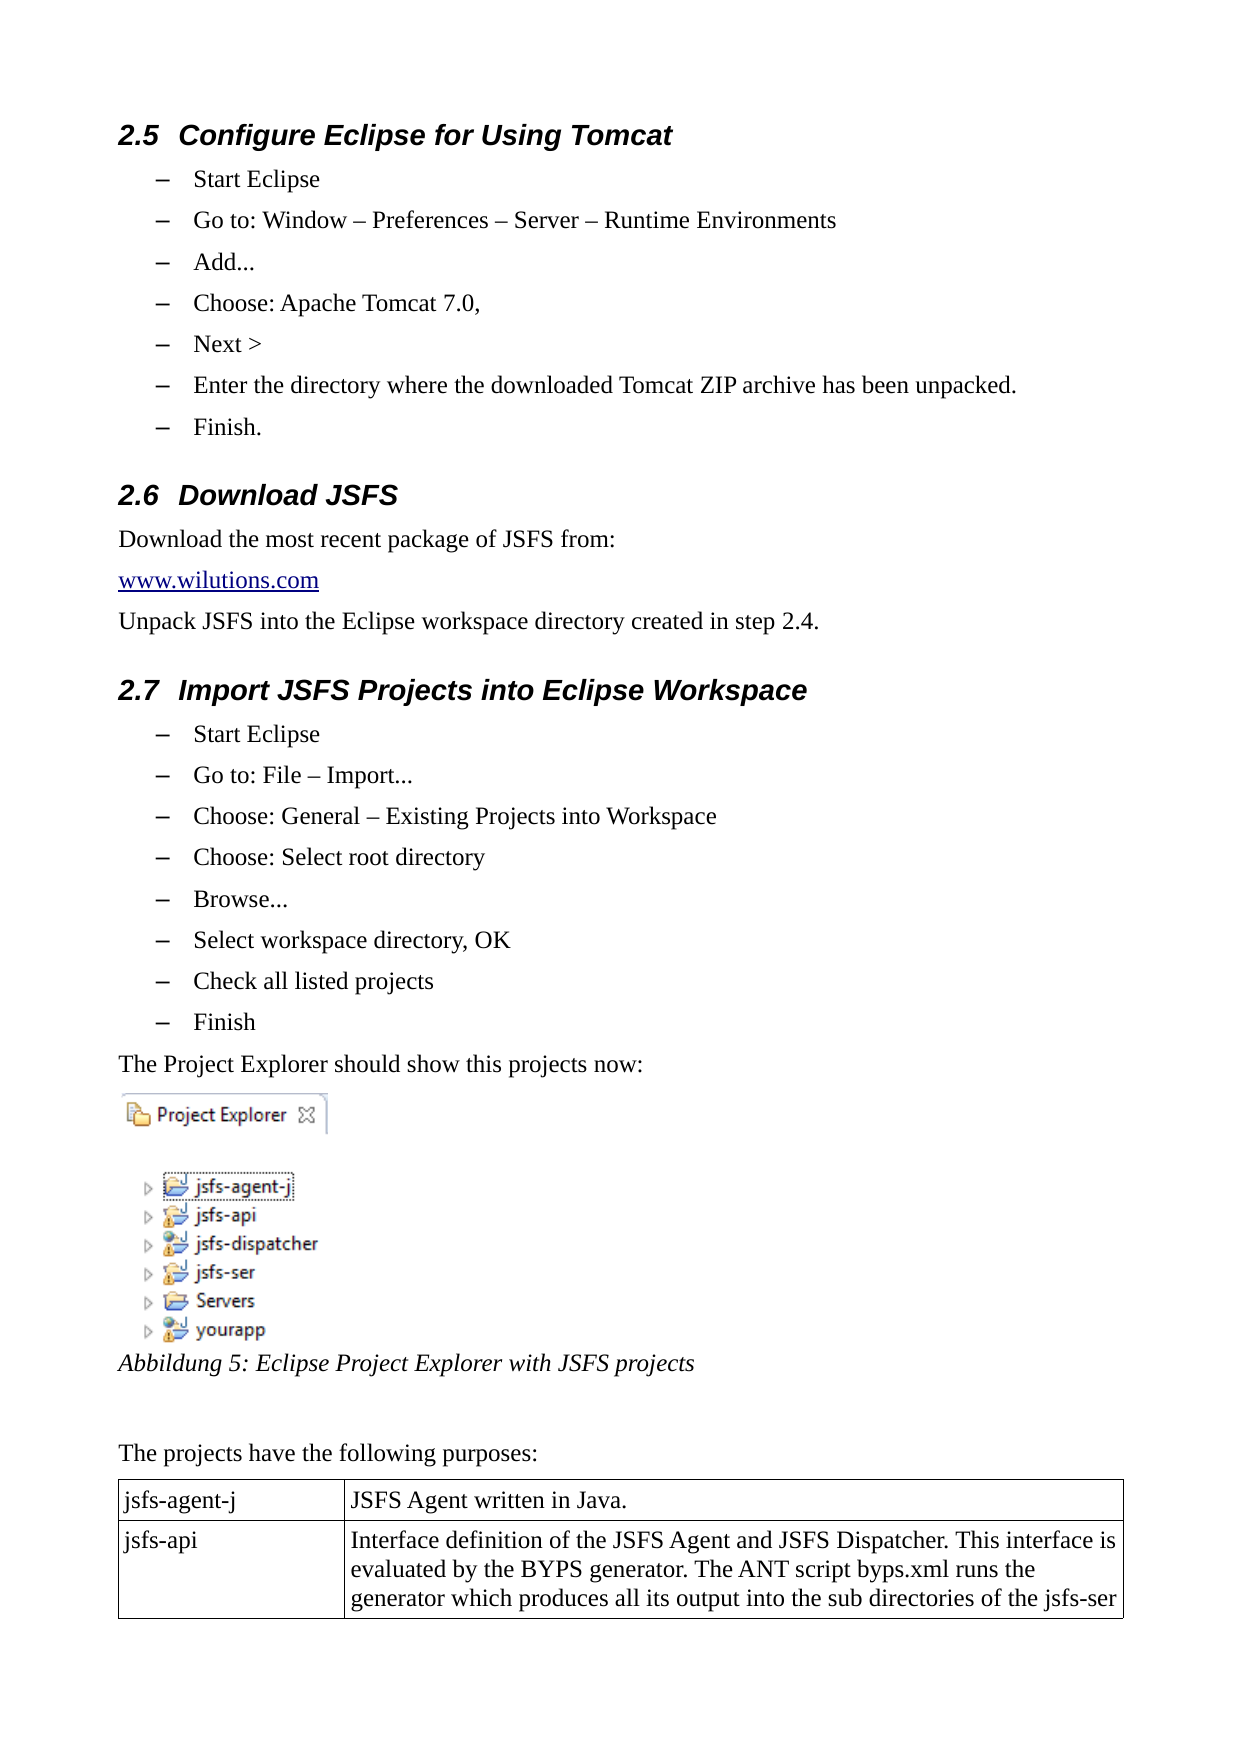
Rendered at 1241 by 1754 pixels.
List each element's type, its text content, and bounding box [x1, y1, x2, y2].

table_header jsfs-agent-j [119, 1480, 344, 1519]
list Finish [156, 1007, 1122, 1036]
text The Project Explorer should show this projects now: [118, 1049, 1122, 1077]
text Abbildung 5: Eclipse Project Explorer with JSFS projects [118, 1104, 754, 1377]
list Add... [156, 247, 1122, 275]
list Check all listed projects [156, 966, 1122, 995]
text Download the most recent package of JSFS from: [118, 524, 1122, 553]
list Start Eclipse [156, 164, 1122, 193]
table_cell jsfs-api [119, 1521, 344, 1617]
list Finish. [156, 412, 1122, 440]
text Unpack JSFS into the Eclipse workspace directory created in step 2.4. [118, 606, 1122, 635]
list Go to: Window – Preferences – Server – Runtime Environments [156, 205, 1122, 234]
subtitle Download JSFS [118, 478, 1122, 511]
subtitle Import JSFS Projects into Eclipse Workspace [118, 673, 1122, 706]
text www.wilutions.com [118, 565, 1122, 594]
text The projects have the following purposes: [118, 1438, 1122, 1467]
list Next > [156, 329, 1122, 358]
list Choose: General – Existing Projects into Workspace [156, 801, 1122, 830]
table_header JSFS Agent written in Java. [345, 1480, 1123, 1519]
list Choose: Apache Tomcat 7.0, [156, 288, 1122, 317]
list Enter the directory where the downloaded Tomcat ZIP archive has been unpacked. [156, 370, 1122, 399]
table_cell Interface definition of the JSFS Agent and JSFS Dispatcher. This interface is evaluated by the BYPS generator. The ANT script byps.xml runs the generator which produces all its output into the sub directories of the jsfs-ser [345, 1521, 1123, 1617]
list Choose: Select root directory [156, 842, 1122, 871]
list Start Eclipse [156, 719, 1122, 747]
list Select workspace directory, OK [156, 925, 1122, 954]
list Go to: File – Import... [156, 760, 1122, 789]
list Browse... [156, 884, 1122, 912]
subtitle Configure Eclipse for Using Tomcat [118, 118, 1122, 152]
